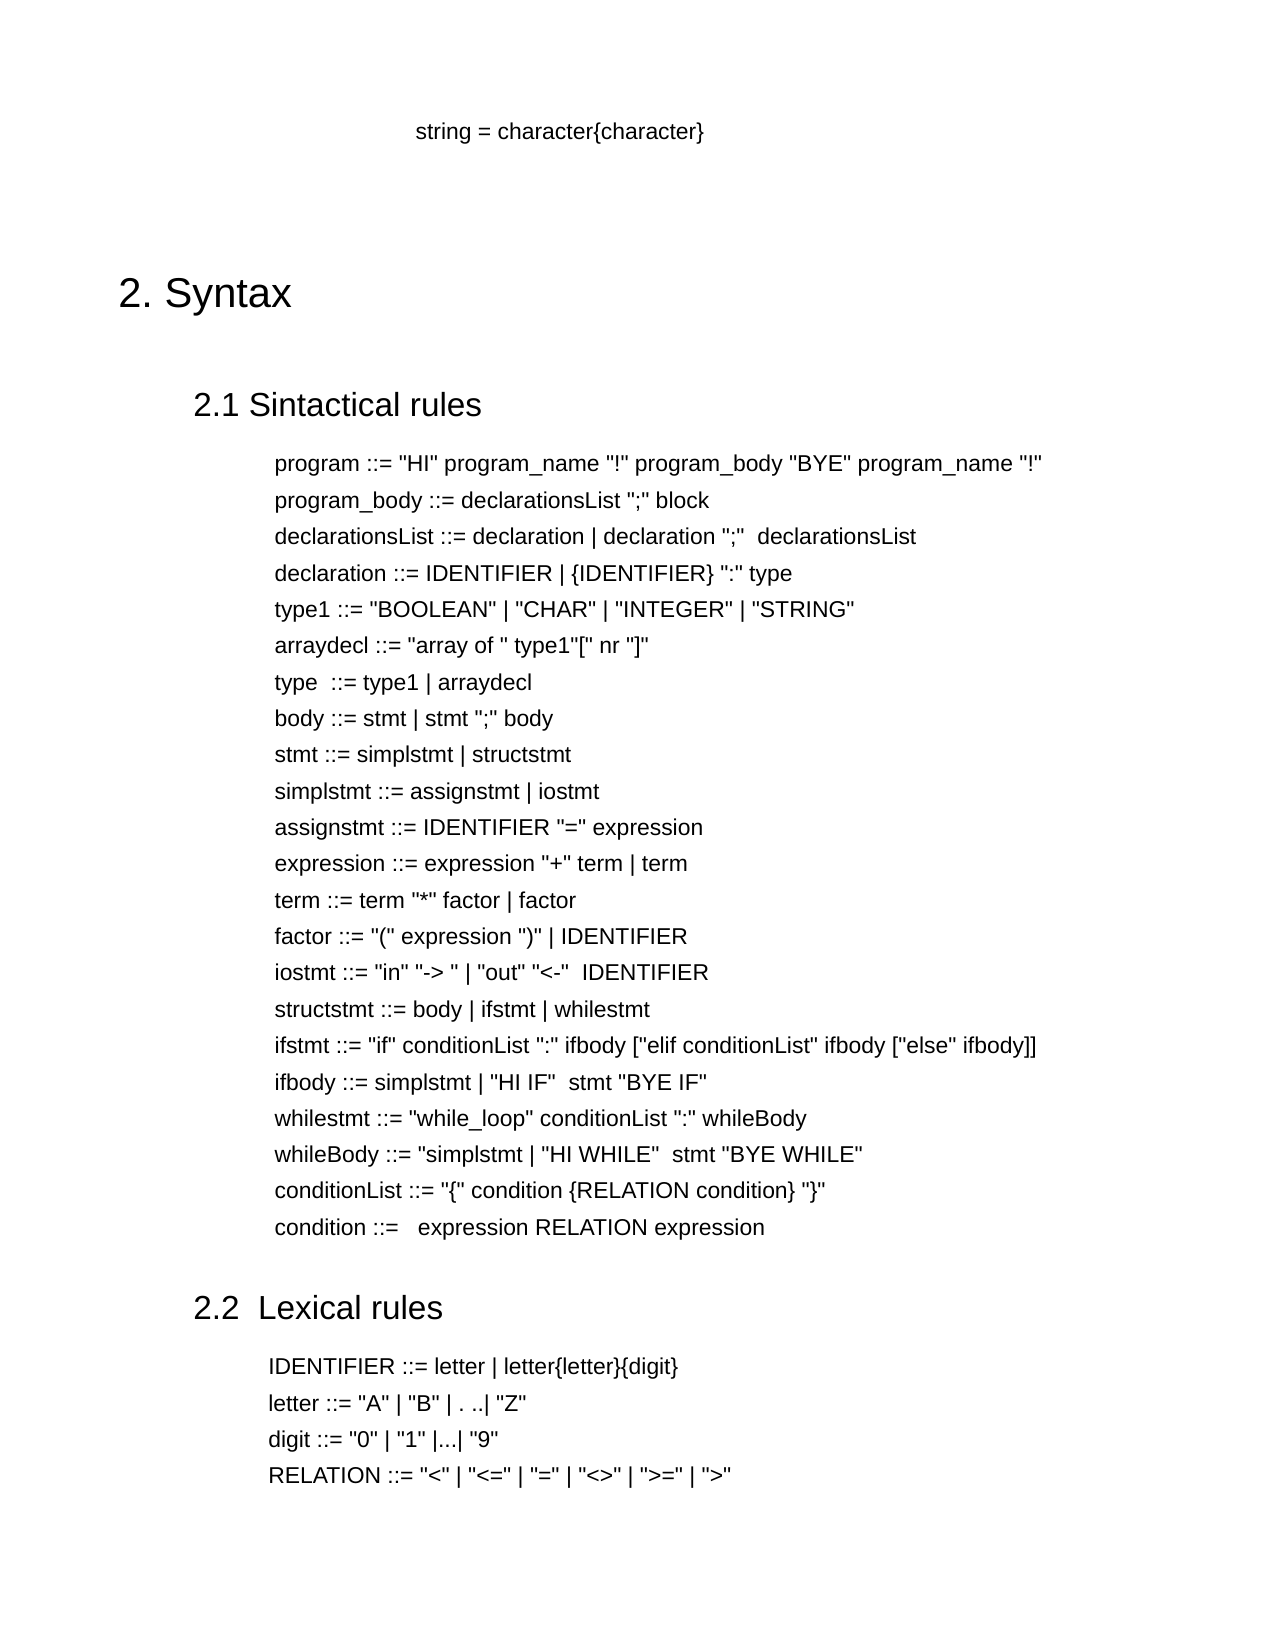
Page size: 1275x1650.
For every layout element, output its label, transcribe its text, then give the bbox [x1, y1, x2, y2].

text IDENTIFIER ::= letter | letter{letter}{digit} [268, 1353, 1157, 1379]
subtitle 2.1 Sintactical rules [193, 385, 1157, 423]
text assignstmt ::= IDENTIFIER "=" expression [268, 814, 1157, 840]
text stmt ::= simplstmt | structstmt [268, 741, 1157, 768]
text declarationsList ::= declaration | declaration ";" declarationsList [268, 523, 1157, 549]
text program_body ::= declarationsList ";" block [268, 487, 1157, 513]
text ifbody ::= simplstmt | "HI IF" stmt "BYE IF" [268, 1068, 1157, 1095]
text digit ::= "0" | "1" |...| "9" [268, 1426, 1157, 1452]
text type1 ::= "BOOLEAN" | "CHAR" | "INTEGER" | "STRING" [268, 596, 1157, 622]
text structstmt ::= body | ifstmt | whilestmt [268, 996, 1157, 1022]
text simplstmt ::= assignstmt | iostmt [268, 778, 1157, 804]
text factor ::= "(" expression ")" | IDENTIFIER [268, 923, 1157, 949]
text term ::= term "*" factor | factor [268, 887, 1157, 913]
text whilestmt ::= "while_loop" conditionList ":" whileBody [268, 1105, 1157, 1131]
text condition ::= expression RELATION expression [268, 1214, 1157, 1240]
text program ::= "HI" program_name "!" program_body "BYE" program_name "!" [268, 450, 1157, 477]
subtitle 2.2 Lexical rules [193, 1288, 1157, 1326]
text ifstmt ::= "if" conditionList ":" ifbody ["elif conditionList" ifbody ["else" ifbody]] [268, 1032, 1157, 1058]
text type ::= type1 | arraydecl [268, 668, 1157, 695]
text RELATION ::= "<" | "<=" | "=" | "<>" | ">=" | ">" [268, 1462, 1157, 1489]
text body ::= stmt | stmt ";" body [268, 705, 1157, 731]
text arraydecl ::= "array of " type1"[" nr "]" [268, 632, 1157, 658]
text whileBody ::= "simplstmt | "HI WHILE" stmt "BYE WHILE" [268, 1141, 1157, 1167]
list string = character{character} [386, 118, 1157, 144]
text expression ::= expression "+" term | term [268, 850, 1157, 877]
text declaration ::= IDENTIFIER | {IDENTIFIER} ":" type [268, 559, 1157, 586]
text letter ::= "A" | "B" | . ..| "Z" [268, 1389, 1157, 1416]
text iostmt ::= "in" "-> " | "out" "<-" IDENTIFIER [268, 959, 1157, 986]
subtitle 2. Syntax [118, 269, 1157, 317]
text conditionList ::= "{" condition {RELATION condition} "}" [268, 1177, 1157, 1204]
